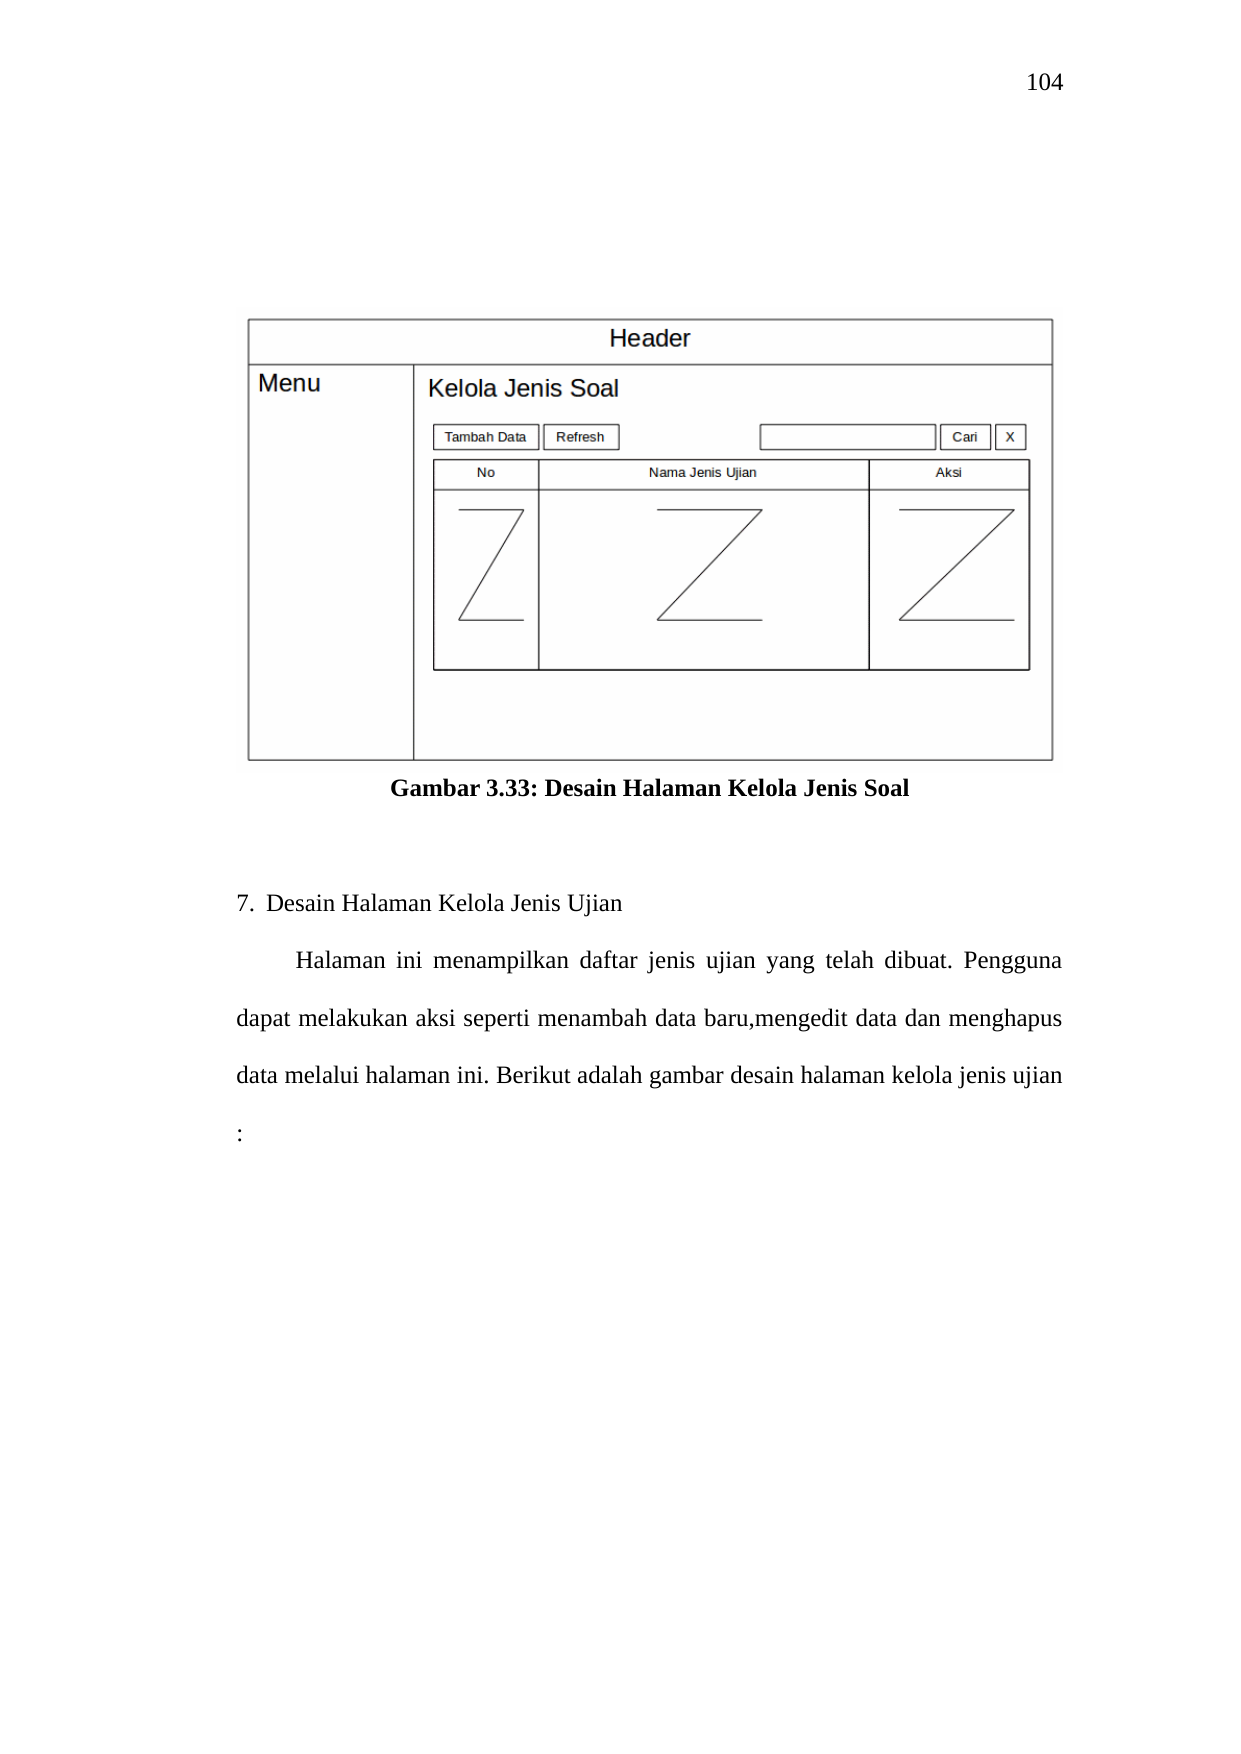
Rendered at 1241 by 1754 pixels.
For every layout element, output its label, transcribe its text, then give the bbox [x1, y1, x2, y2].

list Desain Halaman Kelola Jenis Ujian [236, 888, 1063, 916]
text Halaman ini menampilkan daftar jenis ujian yang telah dibuat. Pengguna dapat melakukan aksi seperti menambah data baru,mengedit data dan menghapus data melalui halaman ini. Berikut adalah gambar desain halaman kelola jenis ujian : [236, 945, 1063, 1146]
text Gambar 3.33: Desain Halaman Kelola Jenis Soal [236, 773, 1063, 801]
picture [236, 307, 1064, 773]
